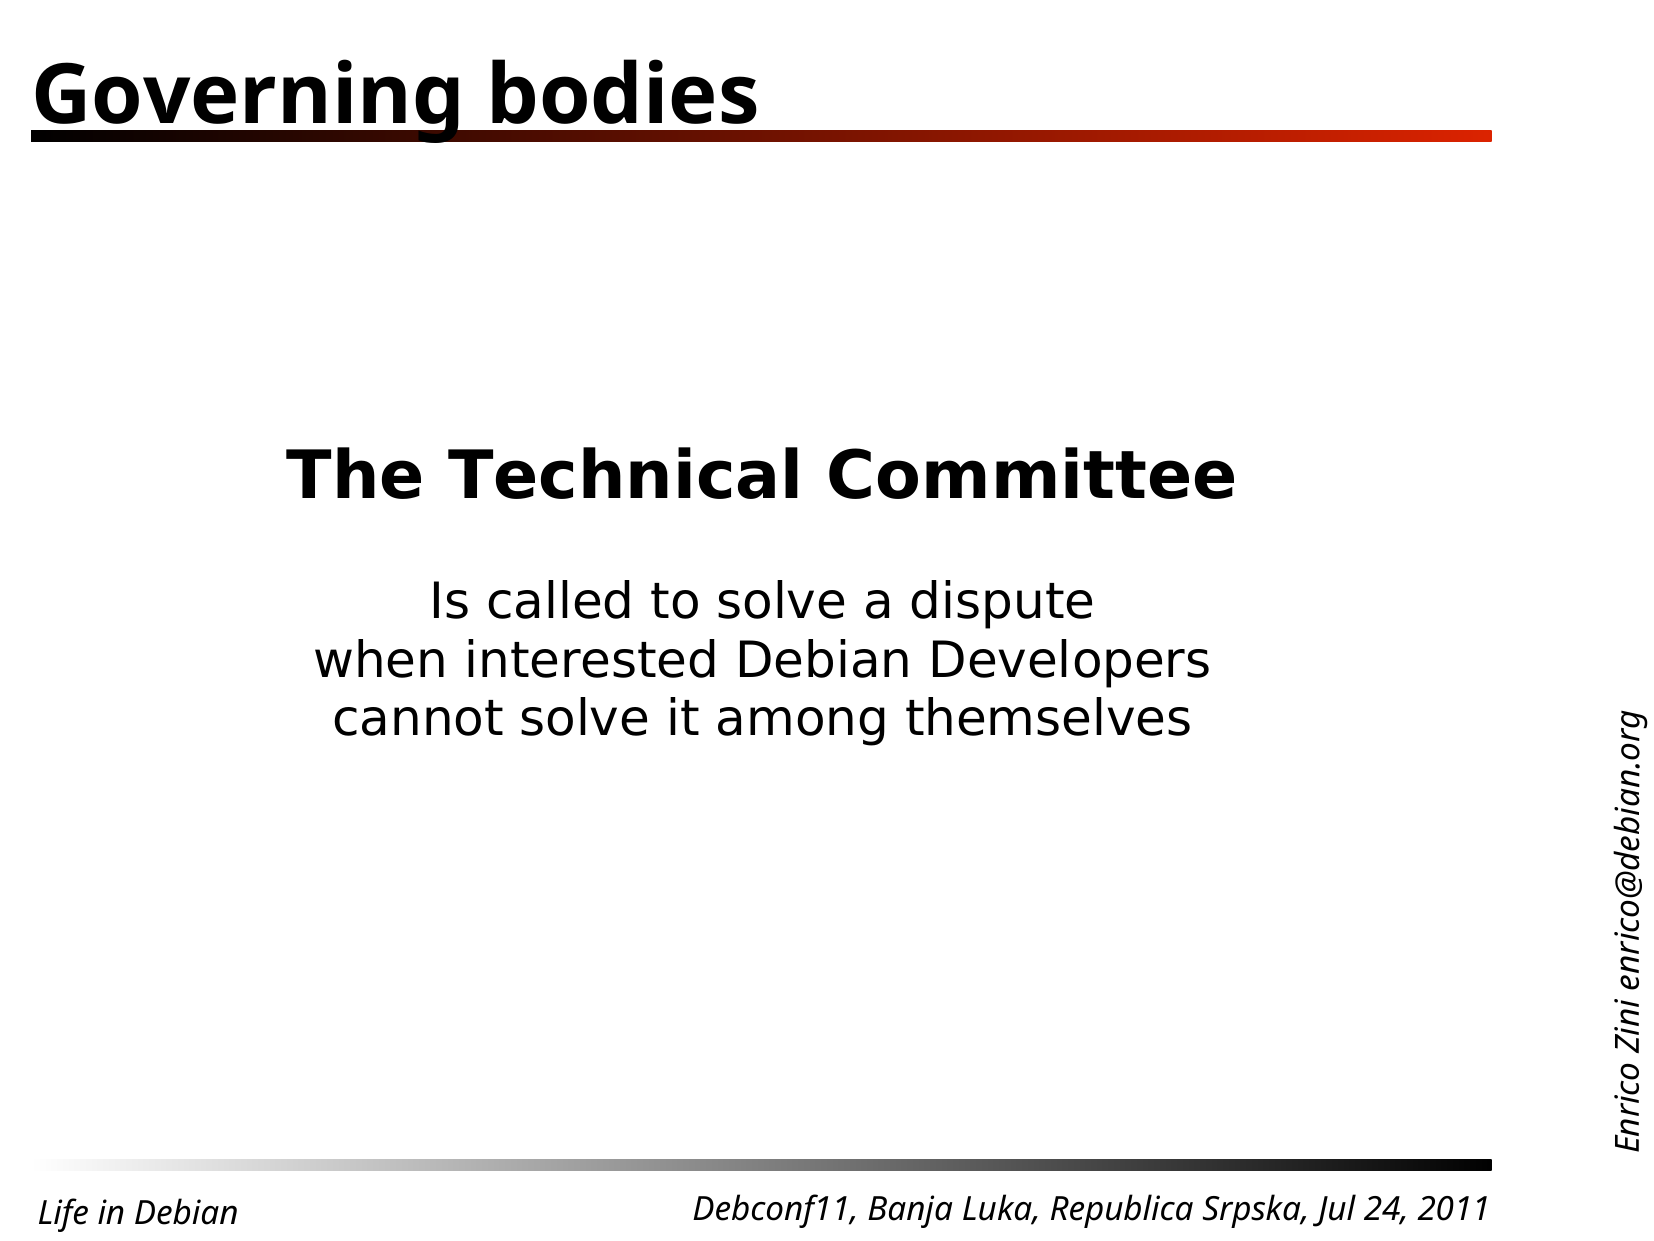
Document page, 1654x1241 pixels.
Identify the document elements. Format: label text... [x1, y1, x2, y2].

text_box Governing bodies [31, 34, 1438, 168]
text_box The Technical Committee Is called to solve a dispute when interested Debian Developers cannot solve it among themselves [30, 436, 1495, 748]
